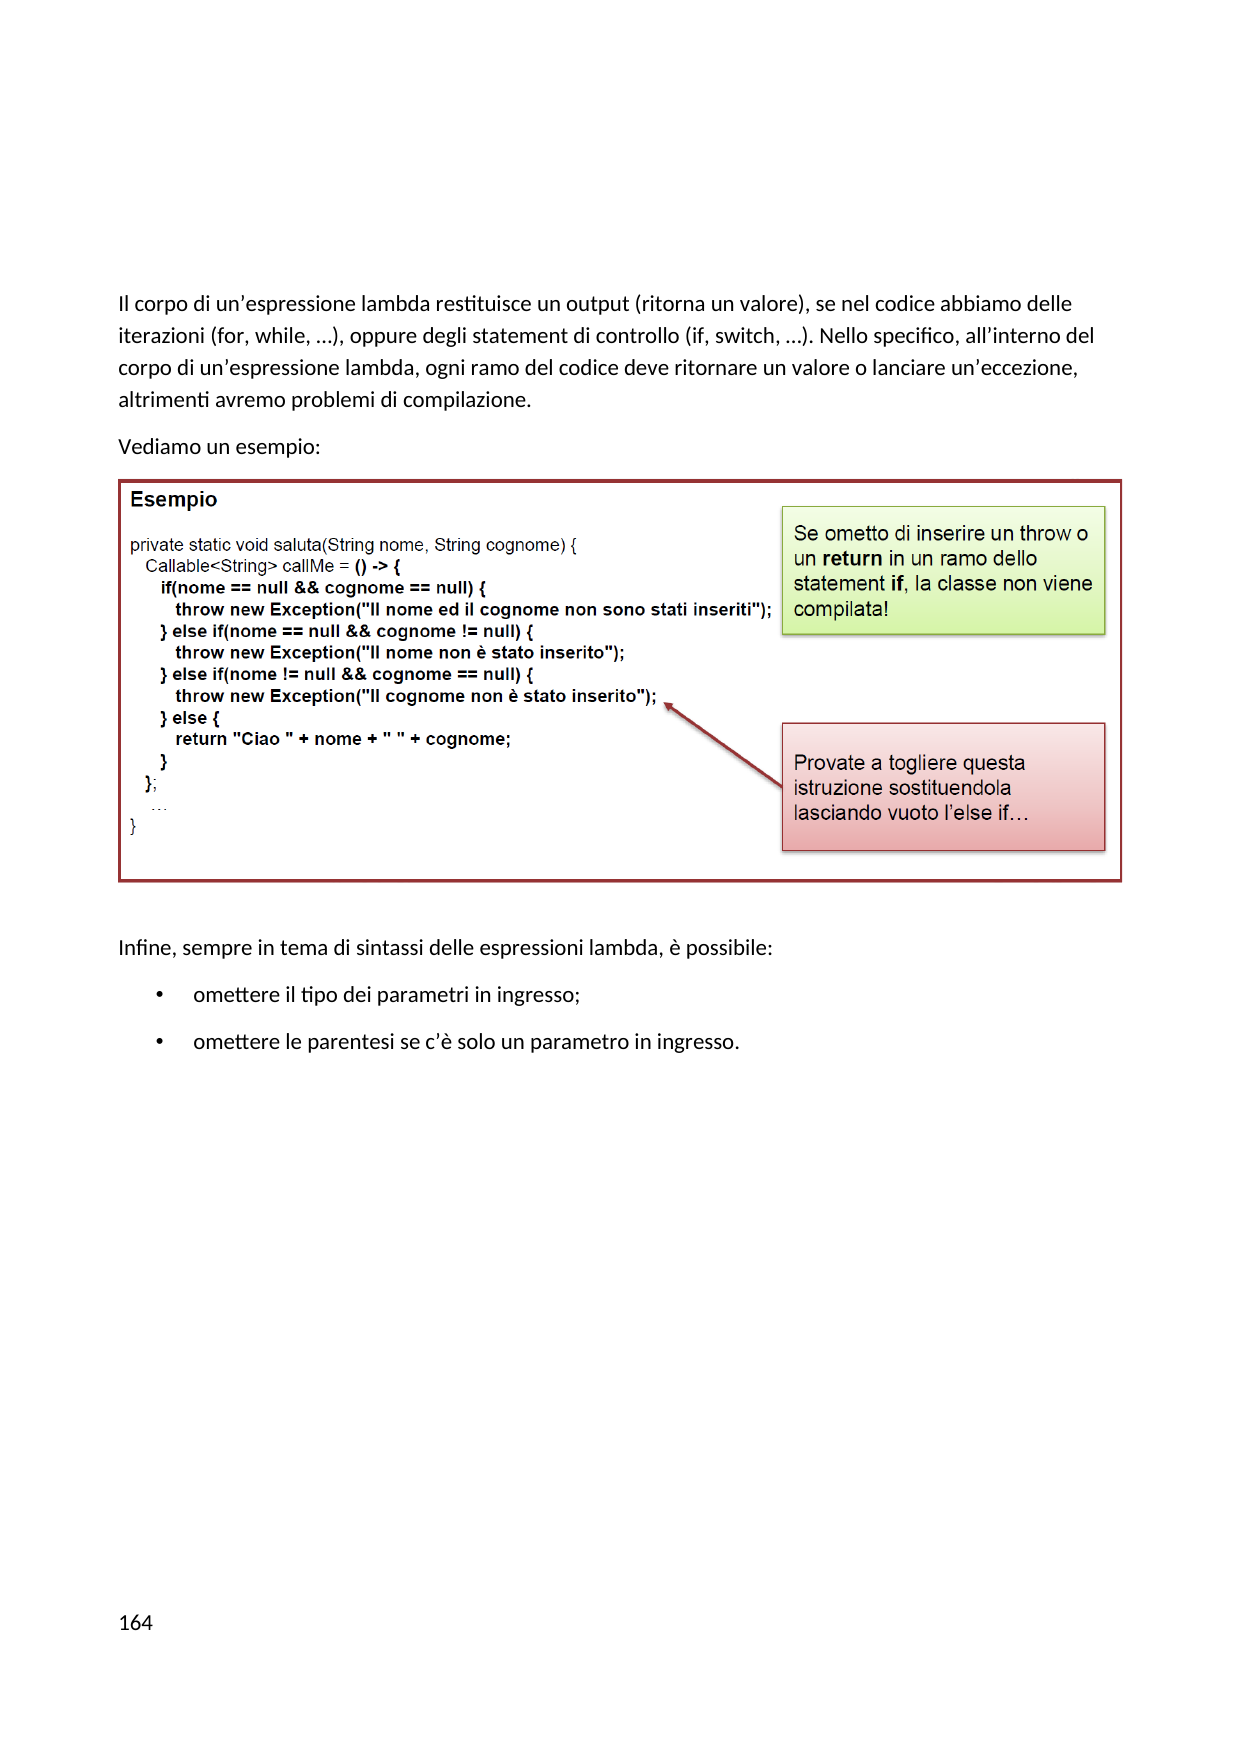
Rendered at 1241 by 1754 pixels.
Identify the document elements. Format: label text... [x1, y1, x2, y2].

text Infine, sempre in tema di sintassi delle espressioni lambda, è possibile: [118, 933, 1122, 961]
list omettere le parentesi se c’è solo un parametro in ingresso. [156, 1027, 1122, 1055]
text Vediamo un esempio: [118, 432, 1122, 460]
text Il corpo di un’espressione lambda restituisce un output (ritorna un valore), se nel codice abbiamo delle iterazioni (for, while, …), oppure degli statement di controllo (if, switch, …). Nello specifico, all’interno del corpo di un’espressione lambda, ogni ramo del codice deve ritornare un valore o lanciare un’eccezione, altrimenti avremo problemi di compilazione. [118, 289, 1122, 413]
picture [118, 478, 1123, 883]
list omettere il tipo dei parametri in ingresso; [156, 980, 1122, 1008]
